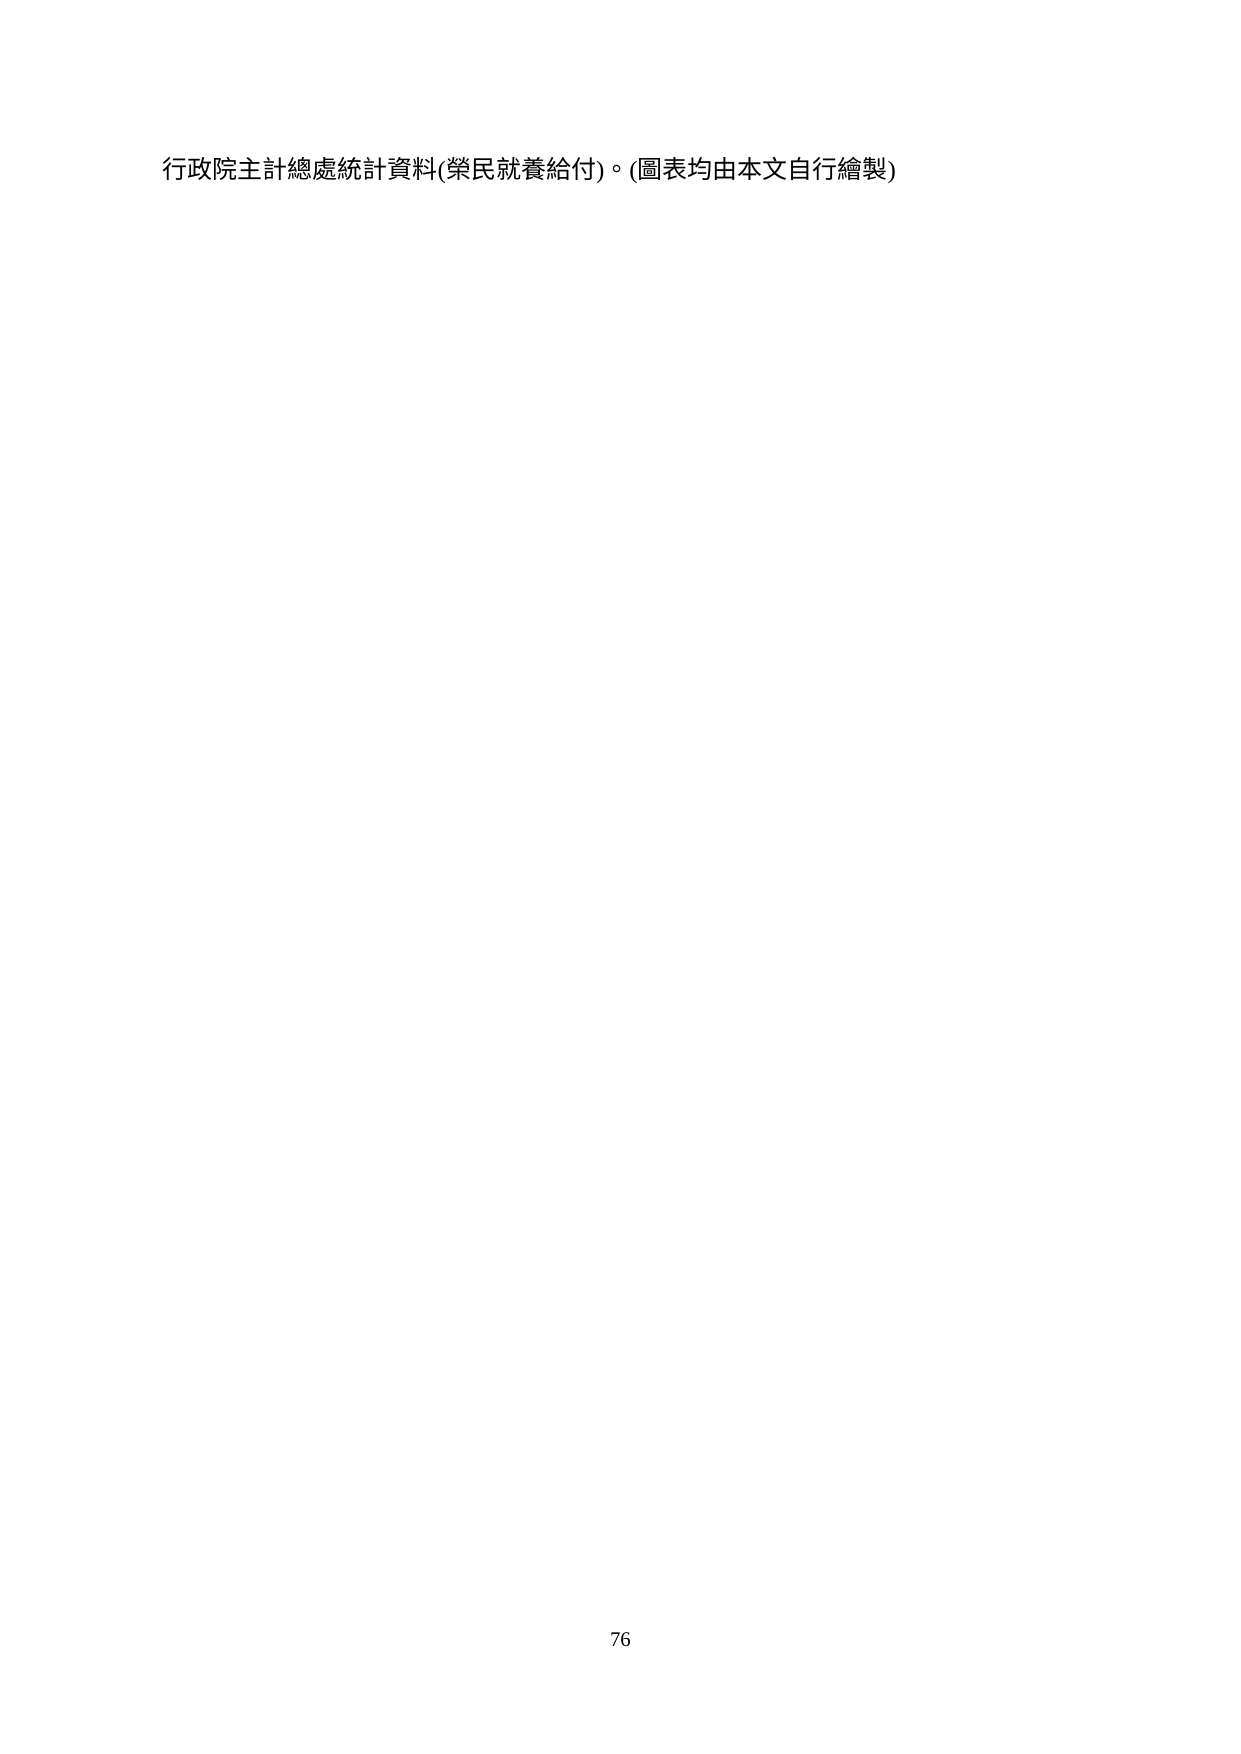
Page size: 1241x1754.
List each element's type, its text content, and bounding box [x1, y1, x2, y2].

text 行政院主計總處統計資料(榮民就養給付)。(圖表均由本文自行繪製) [162, 150, 1078, 186]
